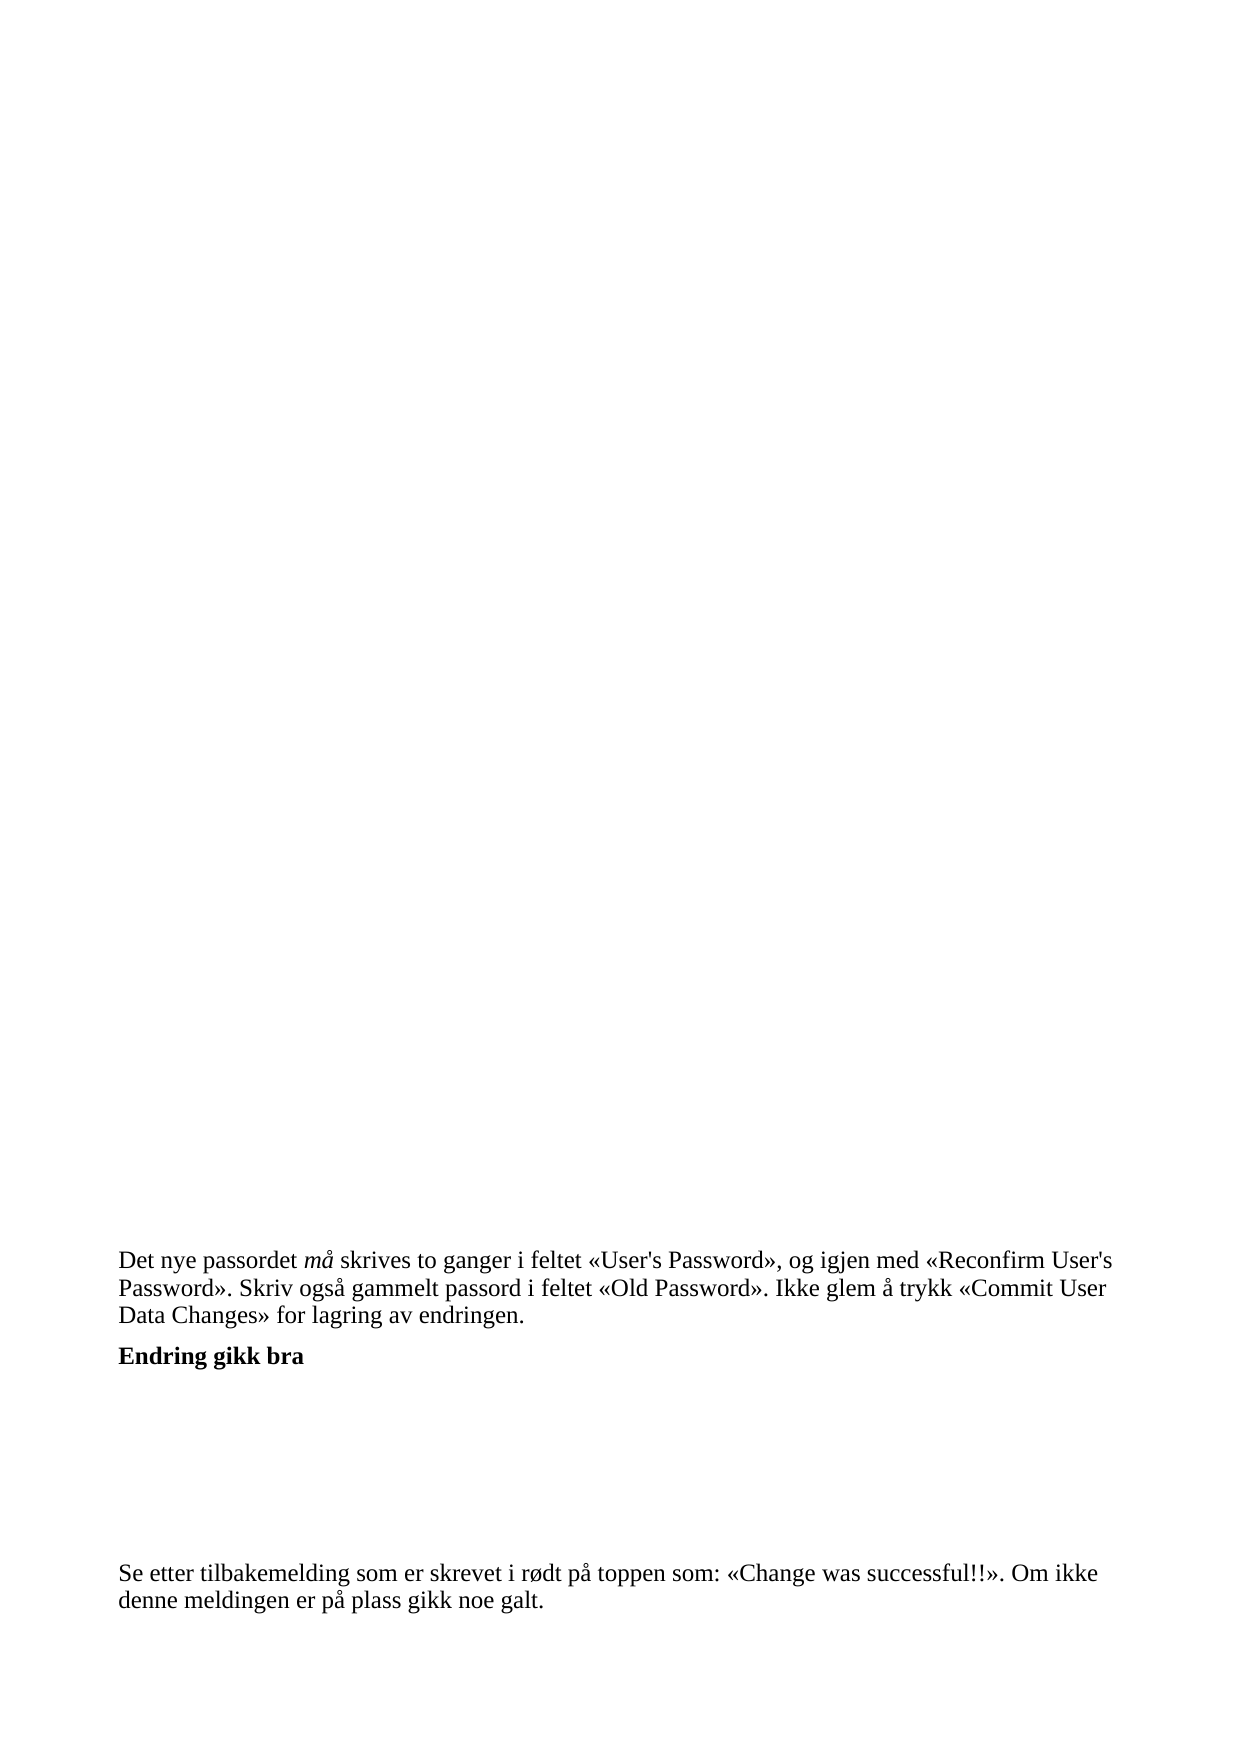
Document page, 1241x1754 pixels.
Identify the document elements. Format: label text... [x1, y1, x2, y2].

text Endring gikk bra [118, 1342, 1122, 1369]
text Det nye passordet må skrives to ganger i feltet «User's Password», og igjen med «Reconfirm User's Password». Skriv også gammelt passord i feltet «Old Password». Ikke glem å trykk «Commit User Data Changes» for lagring av endringen. [118, 1246, 1122, 1329]
text Se etter tilbakemelding som er skrevet i rødt på toppen som: «Change was successful!!». Om ikke denne meldingen er på plass gikk noe galt. [118, 1559, 1122, 1614]
